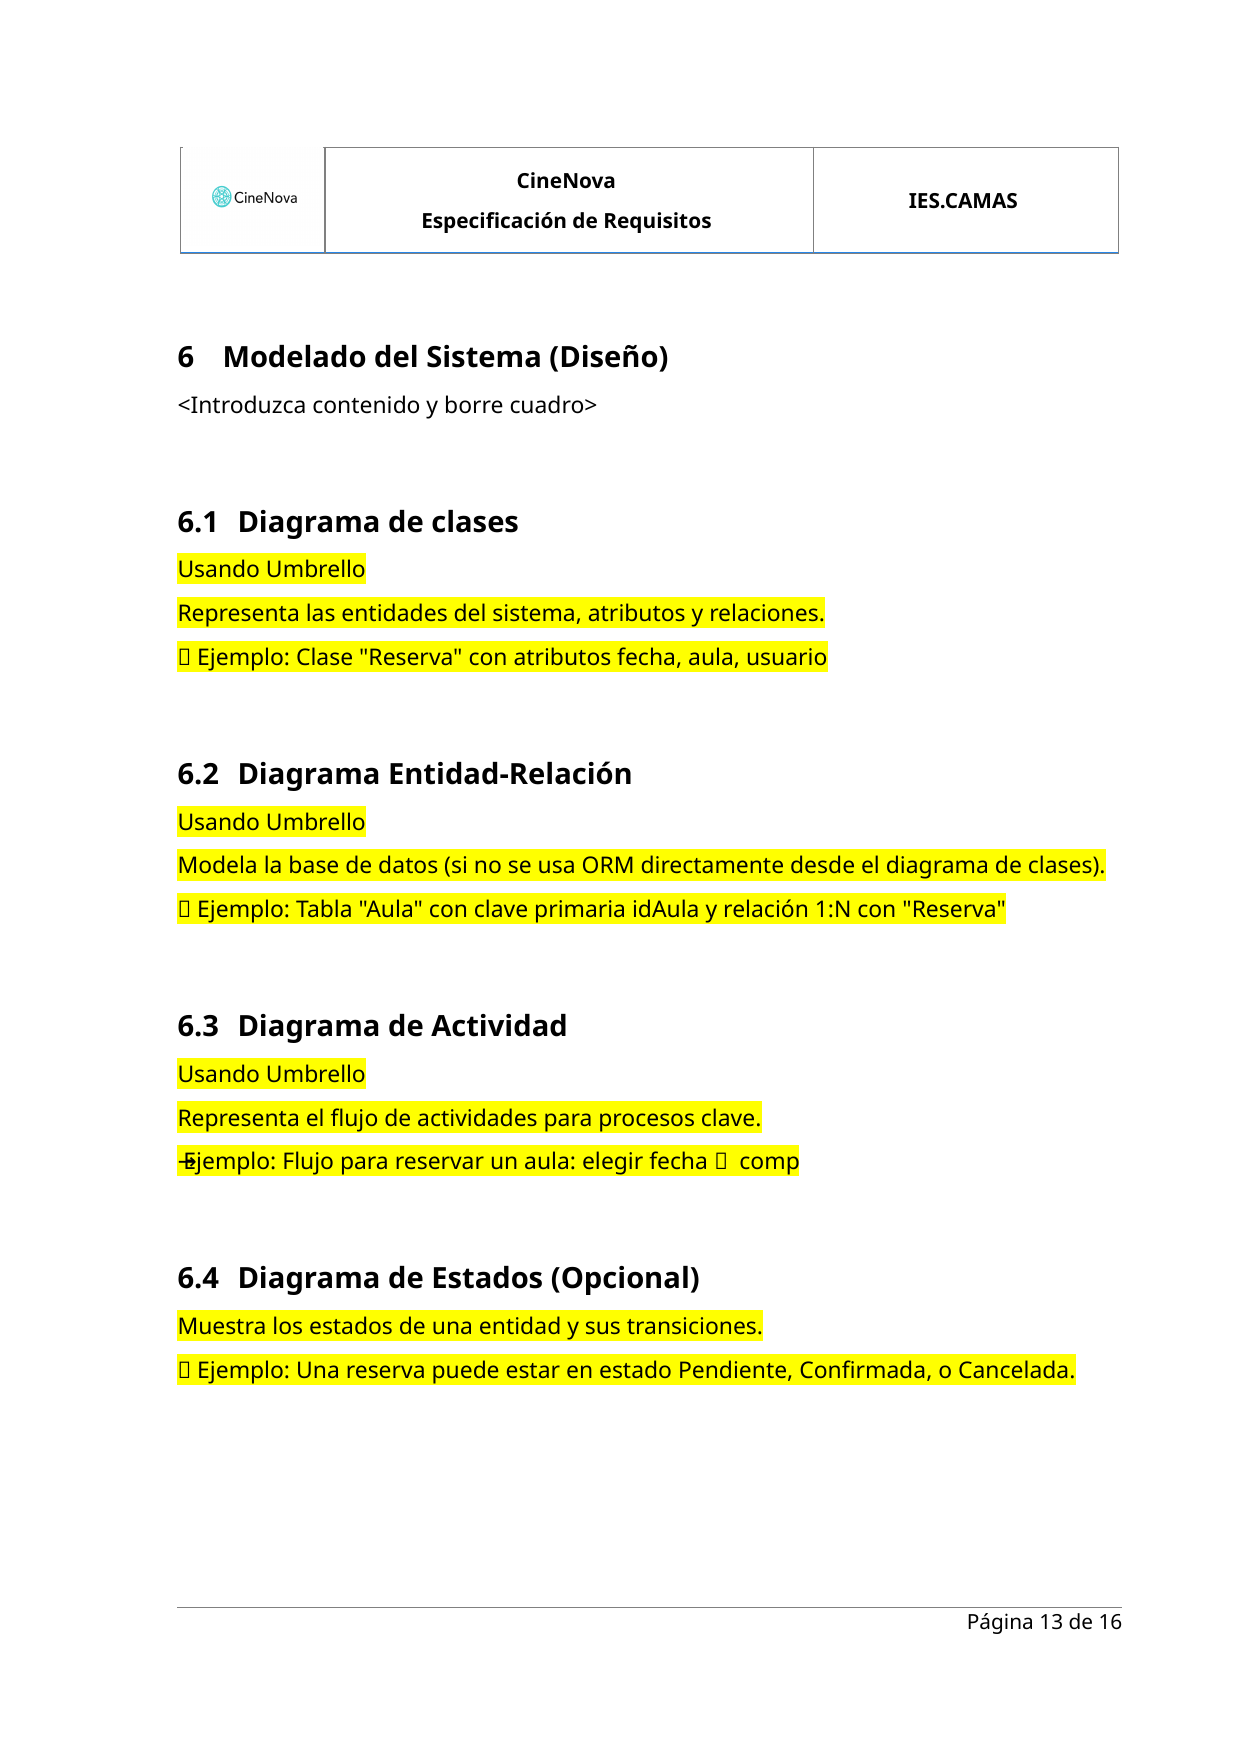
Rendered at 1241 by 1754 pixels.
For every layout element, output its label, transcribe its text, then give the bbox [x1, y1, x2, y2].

text <Introduzca contenido y borre cuadro> [177, 389, 1122, 420]
text Muestra los estados de una entidad y sus transiciones. [177, 1310, 1122, 1341]
subtitle Diagrama Entidad-Relación [177, 753, 1122, 793]
subtitle Diagrama de Estados (Opcional) [177, 1258, 1122, 1297]
picture [183, 147, 324, 246]
subtitle Modelado del Sistema (Diseño) [177, 336, 1122, 376]
subtitle Diagrama de clases [177, 501, 1122, 541]
text Representa las entidades del sistema, atributos y relaciones. [177, 597, 1122, 628]
text Modela la base de datos (si no se usa ORM directamente desde el diagrama de clases). [177, 849, 1122, 881]
text 🔹 Ejemplo: Flujo para reservar un aula: elegir fecha → comp [177, 1145, 1122, 1176]
text Representa el flujo de actividades para procesos clave. [177, 1101, 1122, 1133]
text Usando Umbrello [177, 806, 1122, 837]
text 🔹 Ejemplo: Tabla "Aula" con clave primaria idAula y relación 1:N con "Reserva" [177, 893, 1122, 924]
text Usando Umbrello [177, 553, 1122, 584]
subtitle Diagrama de Actividad [177, 1006, 1122, 1045]
text Usando Umbrello [177, 1058, 1122, 1089]
text 🔹 Ejemplo: Una reserva puede estar en estado Pendiente, Confirmada, o Cancelada. [177, 1354, 1122, 1385]
text 🔹 Ejemplo: Clase "Reserva" con atributos fecha, aula, usuario [177, 641, 1122, 672]
